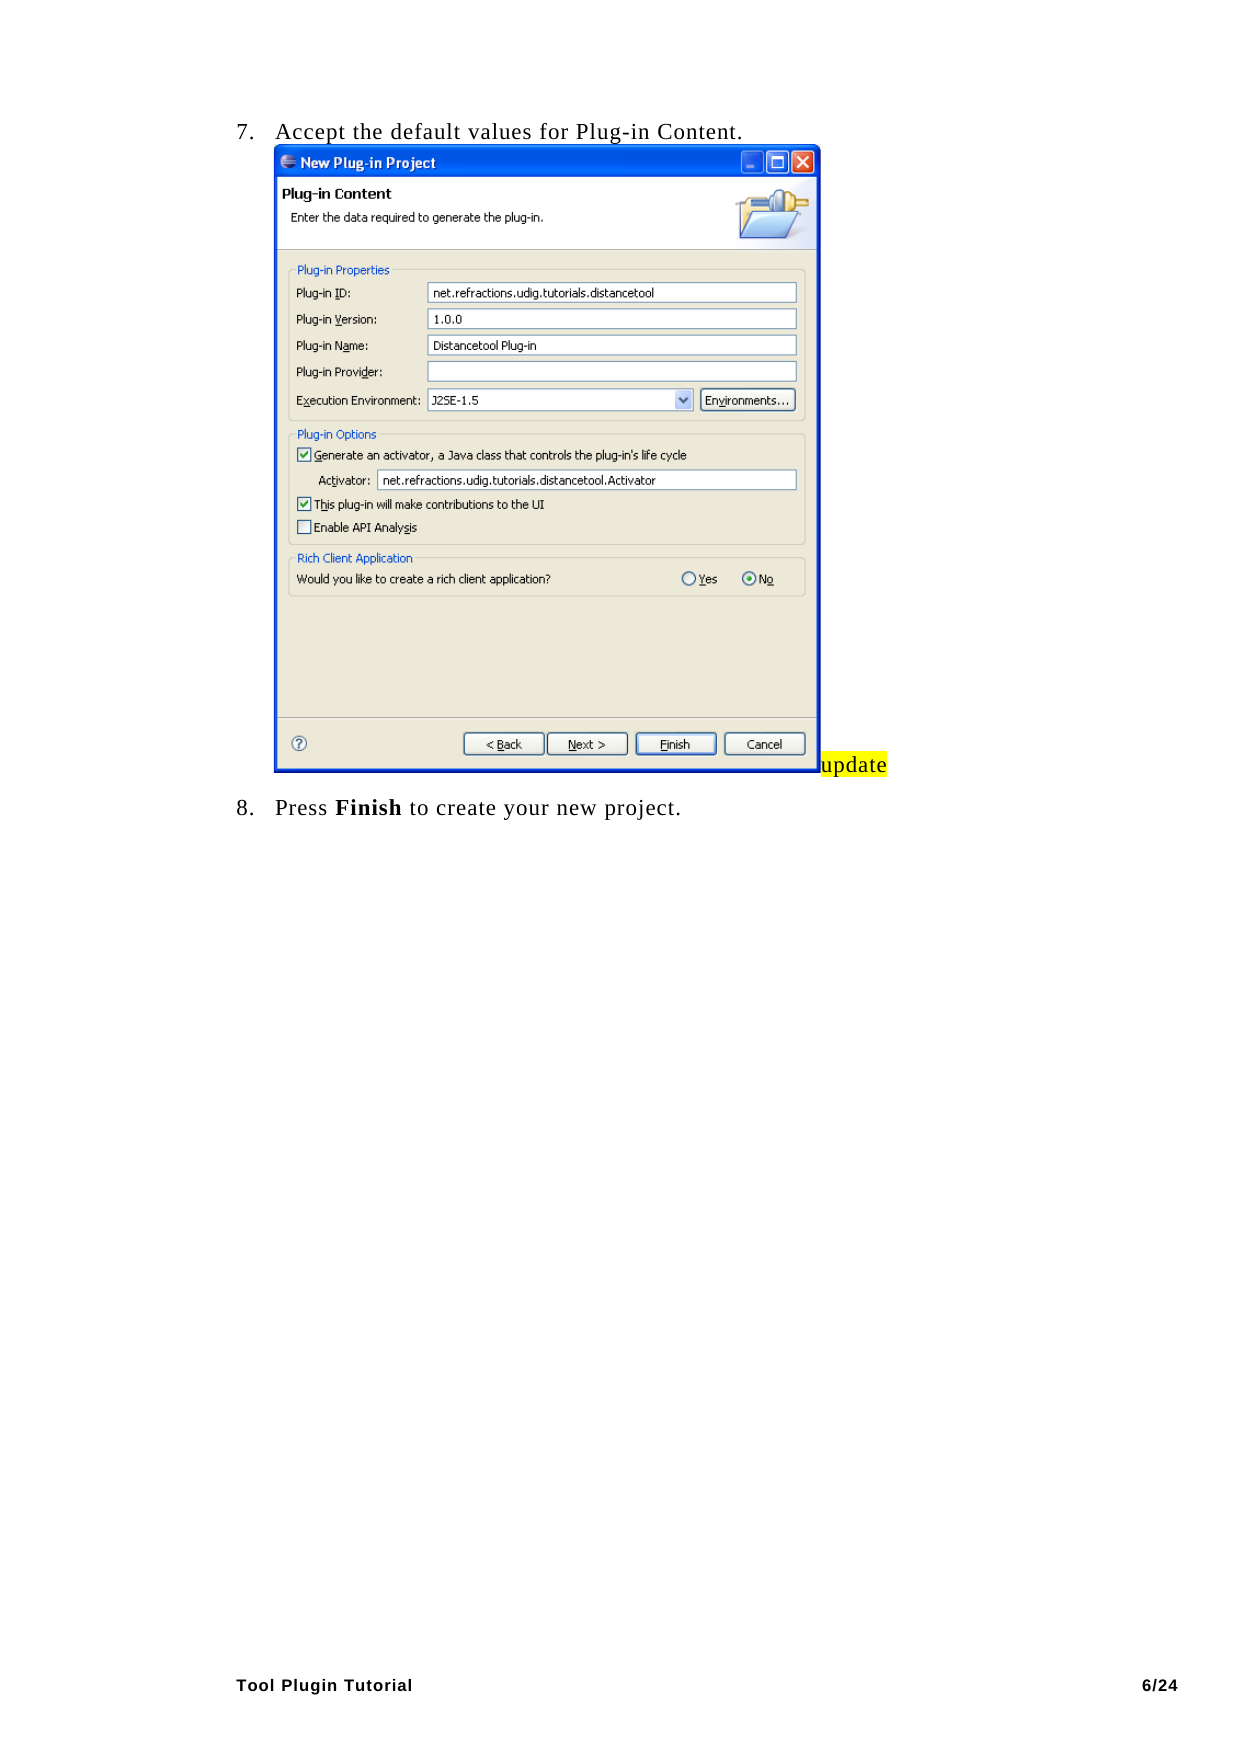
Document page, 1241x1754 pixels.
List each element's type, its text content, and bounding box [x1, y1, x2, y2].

list Accept the default values for Plug-in Content. update [236, 118, 1181, 144]
picture [273, 144, 821, 773]
list Press Finish to create your new project. [236, 794, 1181, 820]
